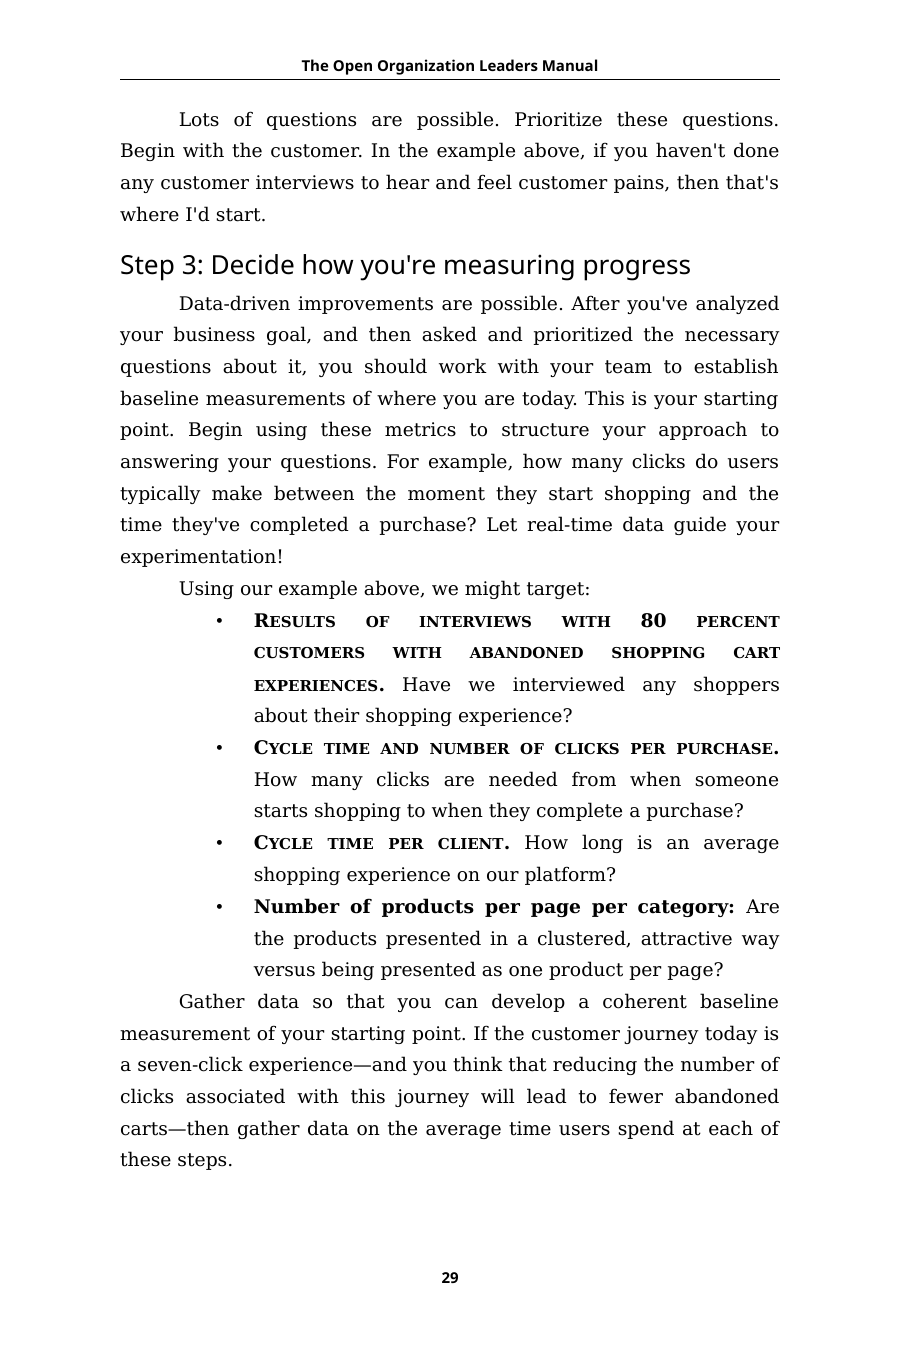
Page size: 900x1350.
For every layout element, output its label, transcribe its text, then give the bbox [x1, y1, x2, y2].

list Number of products per page per category: Are the products presented in a clustered, attractive way versus being presented as one product per page? [216, 896, 780, 981]
list Cycle time per client. How long is an average shopping experience on our platform? [216, 832, 780, 886]
list Cycle time and number of clicks per purchase. How many clicks are needed from when someone starts shopping to when they complete a purchase? [216, 737, 780, 822]
list Results of interviews with 80 percent customers with abandoned shopping cart experiences. Have we interviewed any shoppers about their shopping experience? [216, 609, 780, 727]
text Using our example above, we might target: [120, 578, 780, 599]
text Lots of questions are possible. Prioritize these questions. Begin with the customer. In the example above, if you haven't done any customer interviews to hear and feel customer pains, then that's where I'd start. [120, 109, 780, 226]
subtitle Step 3: Decide how you're measuring progress [120, 250, 780, 281]
text Data-driven improvements are possible. After you've analyzed your business goal, and then asked and prioritized the necessary questions about it, you should work with your team to establish baseline measurements of where you are today. This is your starting point. Begin using these metrics to structure your approach to answering your questions. For example, how many clicks do users typically make between the moment they start shopping and the time they've completed a purchase? Let real-time data guide your experimentation! [120, 293, 780, 568]
text Gather data so that you can develop a coherent baseline measurement of your starting point. If the customer journey today is a seven-click experience—and you think that reducing the number of clicks associated with this journey will lead to fewer abandoned carts—then gather data on the average time users spend at each of these steps. [120, 991, 780, 1171]
